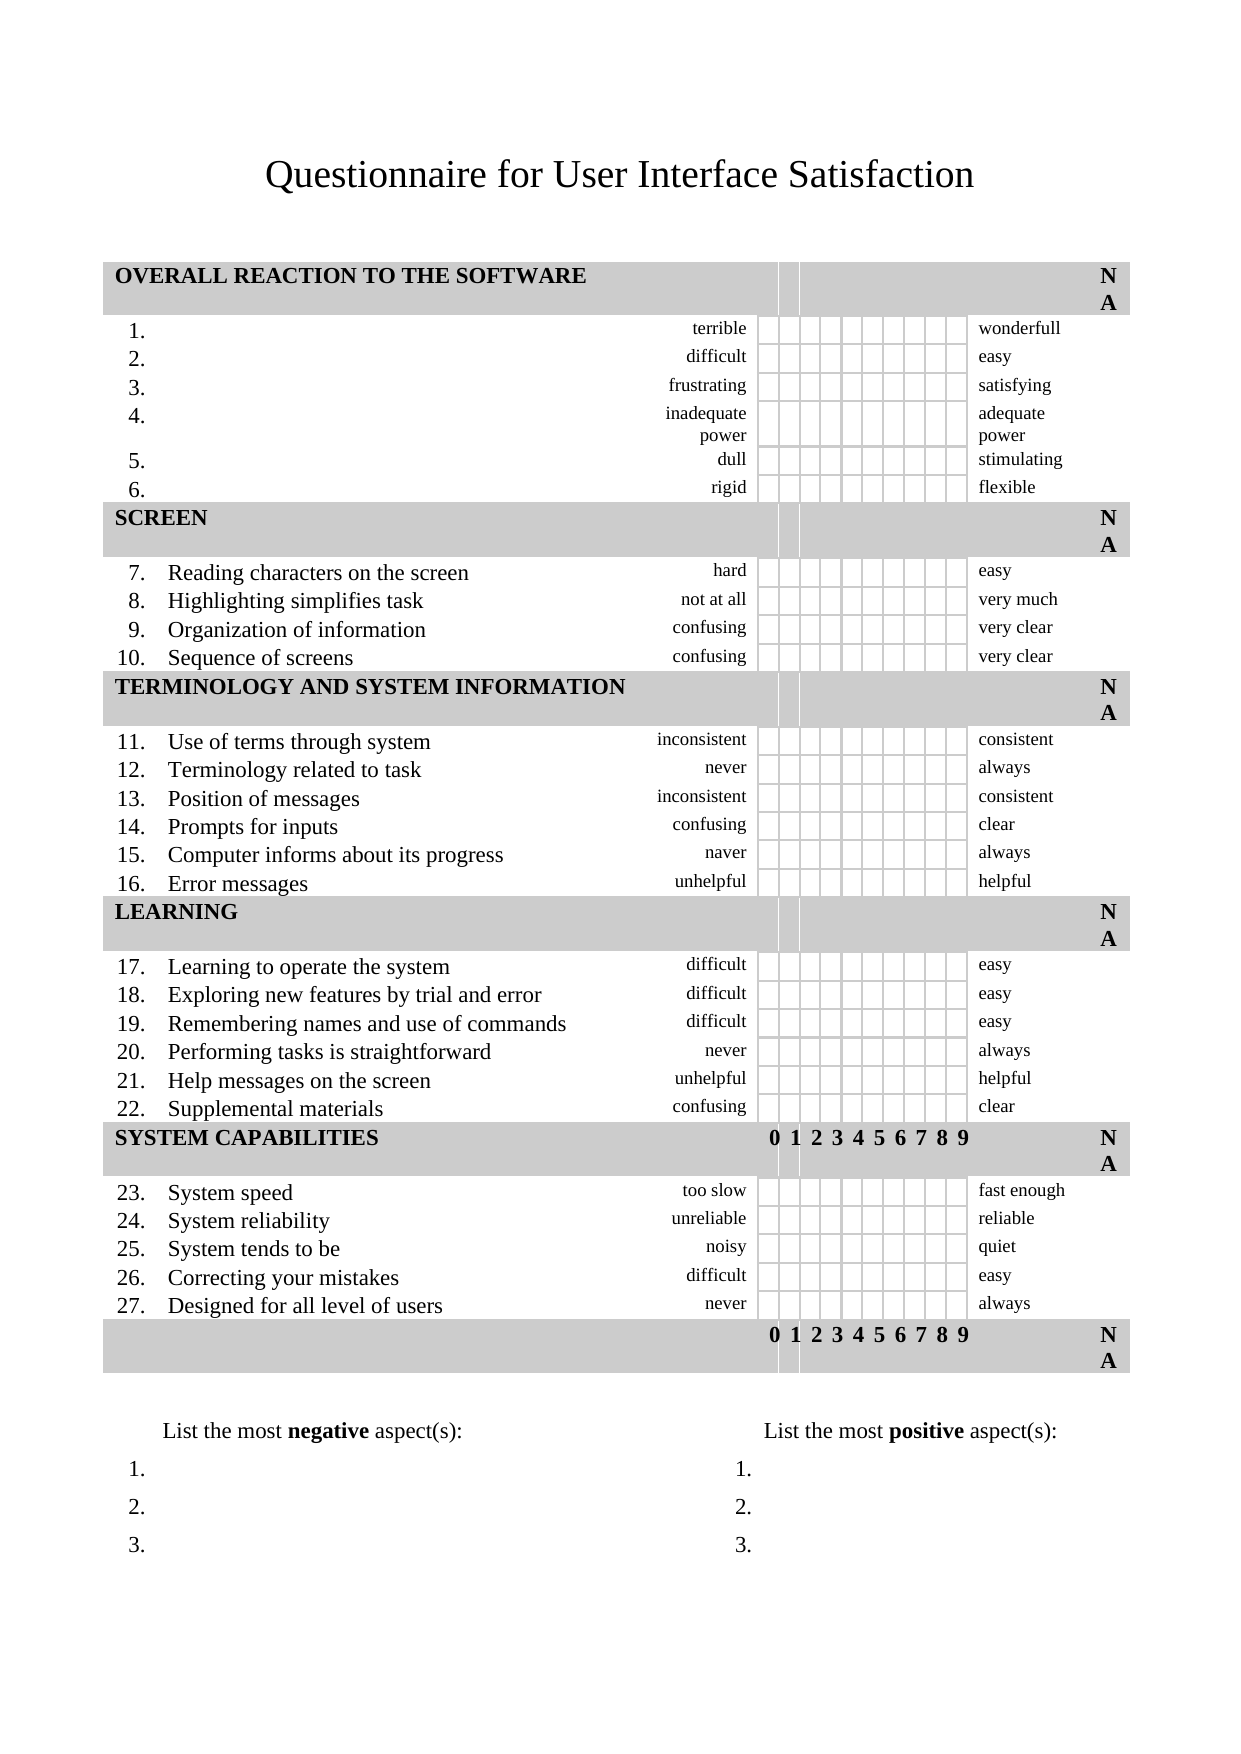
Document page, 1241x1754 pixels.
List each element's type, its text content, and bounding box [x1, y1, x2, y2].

table_cell 7 [904, 898, 925, 951]
table_cell [1089, 643, 1130, 671]
table_cell [1089, 1233, 1130, 1262]
table_cell 13. [103, 783, 156, 811]
table_cell [863, 1039, 882, 1065]
table_cell adequate power [968, 400, 1089, 445]
table_header NA [1089, 262, 1130, 315]
table_cell [884, 645, 903, 671]
table_cell [947, 476, 966, 502]
table_cell [905, 728, 924, 754]
table_cell unhelpful [617, 868, 757, 896]
table_cell [801, 1039, 819, 1065]
table_cell [843, 588, 861, 614]
table_cell [1089, 474, 1130, 502]
table_cell confusing [617, 614, 757, 642]
table_cell confusing [617, 643, 757, 671]
table_cell System tends to be [156, 1233, 617, 1262]
table_cell difficult [617, 1262, 757, 1290]
table_cell [905, 559, 924, 586]
table_header 0 [758, 262, 778, 315]
table_cell SCREEN [103, 502, 758, 557]
table_cell satisfying [968, 372, 1089, 400]
table_cell helpful [968, 868, 1089, 896]
table_cell [821, 645, 840, 671]
table_cell 2 [800, 898, 820, 951]
table_cell [926, 1207, 945, 1233]
table_cell Sequence of screens [156, 643, 617, 671]
table_cell confusing [617, 811, 757, 839]
table_cell 5 [862, 673, 883, 726]
table_cell [884, 1179, 903, 1205]
table_cell noisy [617, 1233, 757, 1262]
table_cell NA [1089, 502, 1130, 557]
table_cell [905, 1207, 924, 1233]
table_cell [884, 982, 903, 1008]
table_cell [884, 953, 903, 979]
table_cell [821, 1010, 840, 1036]
table_cell 1. [103, 315, 156, 343]
table_cell too slow [617, 1176, 757, 1205]
table_cell [1089, 754, 1130, 782]
table_cell [863, 813, 882, 839]
table_cell 3. [617, 1526, 758, 1563]
table_cell [843, 1010, 861, 1036]
table_cell [821, 345, 840, 372]
table_cell [926, 953, 945, 979]
table_cell [905, 645, 924, 671]
table_cell 5 [862, 1124, 883, 1176]
table_cell [967, 502, 1089, 557]
table_cell [884, 813, 903, 839]
table_cell [926, 841, 945, 868]
table_cell [759, 953, 778, 979]
table_cell [884, 1264, 903, 1290]
table_cell [884, 1292, 903, 1319]
table_cell [821, 476, 840, 502]
table_cell [780, 448, 799, 474]
table_cell [156, 343, 617, 372]
table_cell 17. [103, 951, 156, 979]
table_cell [843, 476, 861, 502]
table_cell consistent [968, 783, 1089, 811]
table_cell [947, 588, 966, 614]
table_cell [905, 785, 924, 811]
table_cell [821, 402, 840, 445]
table_cell 6 [883, 504, 904, 557]
table_cell [926, 1039, 945, 1065]
table_cell Help messages on the screen [156, 1065, 617, 1093]
table_cell 4 [841, 673, 862, 726]
table_cell easy [968, 1262, 1089, 1290]
table_cell [801, 728, 819, 754]
table_cell [863, 645, 882, 671]
table_cell always [968, 1036, 1089, 1065]
table_cell [843, 813, 861, 839]
table_cell System reliability [156, 1205, 617, 1233]
table_cell [947, 1010, 966, 1036]
table_cell [780, 1235, 799, 1262]
table_cell helpful [968, 1065, 1089, 1093]
table_cell 7 [904, 1321, 925, 1373]
table_cell 2 [800, 1124, 820, 1176]
table_cell [156, 474, 617, 502]
table_cell Position of messages [156, 783, 617, 811]
table_cell 25. [103, 1233, 156, 1262]
table_cell easy [968, 951, 1089, 979]
table_cell [905, 1179, 924, 1205]
table_cell 1 [779, 1124, 799, 1176]
table_cell [884, 841, 903, 868]
table_cell Remembering names and use of commands [156, 1008, 617, 1036]
table_cell 27. [103, 1290, 156, 1319]
table_cell [843, 785, 861, 811]
table_cell [759, 1039, 778, 1065]
table_cell 4. [103, 400, 156, 445]
table_cell [801, 1235, 819, 1262]
table_cell System speed [156, 1176, 617, 1205]
table_cell [1089, 868, 1130, 896]
table_cell [801, 1067, 819, 1093]
table_cell flexible [968, 474, 1089, 502]
table_cell NA [1089, 1122, 1130, 1176]
table_cell [884, 1067, 903, 1093]
table_cell [947, 785, 966, 811]
table_cell difficult [617, 951, 757, 979]
table_cell [947, 756, 966, 782]
table_cell [780, 1207, 799, 1233]
table_cell [926, 870, 945, 896]
table_cell [947, 1039, 966, 1065]
table_cell [821, 982, 840, 1008]
table_cell [156, 1526, 617, 1563]
table_cell [926, 982, 945, 1008]
table_cell [947, 1095, 966, 1122]
table_cell [759, 1292, 778, 1319]
table_cell 5 [862, 1321, 883, 1373]
table_cell [758, 1526, 1130, 1563]
table_cell Organization of information [156, 614, 617, 642]
table_cell [780, 1179, 799, 1205]
table_cell 6 [883, 1124, 904, 1176]
table_cell 2 [800, 1321, 820, 1373]
table_cell [967, 1319, 1089, 1373]
table_cell [821, 1235, 840, 1262]
table_cell [843, 1207, 861, 1233]
table_cell clear [968, 811, 1089, 839]
table_cell [926, 728, 945, 754]
table_cell [821, 1264, 840, 1290]
table_cell 7 [904, 673, 925, 726]
table_cell rigid [617, 474, 757, 502]
table_cell 7. [103, 557, 156, 586]
table_cell Prompts for inputs [156, 811, 617, 839]
table_cell [759, 476, 778, 502]
table_cell 15. [103, 839, 156, 868]
table_cell wonderfull [968, 315, 1089, 343]
table_cell 2. [617, 1488, 758, 1526]
table_cell 2 [800, 673, 820, 726]
table_cell [884, 317, 903, 343]
table_cell [821, 1207, 840, 1233]
table_cell [926, 1010, 945, 1036]
table_cell [884, 616, 903, 642]
table_cell [821, 1292, 840, 1319]
table_cell 8 [925, 1321, 946, 1373]
table_cell [821, 870, 840, 896]
table_header 8 [925, 262, 946, 315]
table_cell [759, 1095, 778, 1122]
table_cell [884, 870, 903, 896]
table_cell 3. [103, 372, 156, 400]
table_cell 4 [841, 898, 862, 951]
table_cell [759, 317, 778, 343]
table_cell [759, 756, 778, 782]
table_cell 3 [820, 898, 841, 951]
table_cell 3 [820, 1124, 841, 1176]
table_cell [821, 841, 840, 868]
table_cell [1089, 980, 1130, 1008]
table_cell [801, 982, 819, 1008]
table_cell [1089, 372, 1130, 400]
table_cell [926, 345, 945, 372]
table_cell [759, 588, 778, 614]
table_cell [780, 1264, 799, 1290]
table_cell [843, 841, 861, 868]
table_cell 4 [841, 504, 862, 557]
table_cell [863, 841, 882, 868]
table_cell [759, 1207, 778, 1233]
table_cell [821, 1179, 840, 1205]
table_cell [926, 588, 945, 614]
table_cell 6. [103, 474, 156, 502]
table_cell [801, 645, 819, 671]
table_cell [926, 1067, 945, 1093]
table_cell reliable [968, 1205, 1089, 1233]
table_cell dull [617, 445, 757, 474]
table_cell [905, 1067, 924, 1093]
table_cell [905, 813, 924, 839]
table_cell [1089, 726, 1130, 754]
table_cell [905, 448, 924, 474]
table_cell [863, 1010, 882, 1036]
table_cell easy [968, 980, 1089, 1008]
table_cell [780, 982, 799, 1008]
table_cell [947, 841, 966, 868]
table_cell [1089, 1176, 1130, 1205]
table_cell 4 [841, 1321, 862, 1373]
table_cell [947, 953, 966, 979]
table_cell [801, 1010, 819, 1036]
table_cell [758, 1488, 1130, 1526]
table_cell [801, 402, 819, 445]
table_cell [1089, 586, 1130, 614]
table_cell [926, 1179, 945, 1205]
table_header 7 [904, 262, 925, 315]
table_cell 23. [103, 1176, 156, 1205]
table_cell [843, 1067, 861, 1093]
table_header 9 [946, 262, 967, 315]
table_cell Terminology related to task [156, 754, 617, 782]
table_cell 8 [925, 673, 946, 726]
table_cell [780, 870, 799, 896]
table_cell 3. [103, 1526, 156, 1563]
table_cell [905, 317, 924, 343]
table_cell List the most positive aspect(s): [758, 1411, 1130, 1449]
table_cell [780, 1039, 799, 1065]
table_cell 8 [925, 898, 946, 951]
table_cell [926, 1235, 945, 1262]
table_cell [759, 1264, 778, 1290]
table_cell [801, 785, 819, 811]
table_cell 0 [758, 1124, 778, 1176]
table_cell [1089, 614, 1130, 642]
table_cell [759, 728, 778, 754]
table_cell [905, 588, 924, 614]
table_cell [843, 374, 861, 400]
table_cell 2. [103, 343, 156, 372]
table_cell 1. [103, 1450, 156, 1487]
table_cell [863, 317, 882, 343]
table_cell [759, 982, 778, 1008]
table_cell [1089, 400, 1130, 445]
table_cell [821, 953, 840, 979]
table_cell 5 [862, 504, 883, 557]
table_cell Reading characters on the screen [156, 557, 617, 586]
table_cell [156, 445, 617, 474]
table_cell NA [1089, 671, 1130, 726]
table_cell [926, 1095, 945, 1122]
table_cell 21. [103, 1065, 156, 1093]
table_cell [780, 953, 799, 979]
table_cell [801, 1264, 819, 1290]
table_cell [759, 402, 778, 445]
table_cell [843, 953, 861, 979]
table_cell 0 [758, 673, 778, 726]
table_cell [617, 1374, 758, 1411]
table_cell [926, 317, 945, 343]
table_cell [156, 1450, 617, 1487]
table_cell [947, 616, 966, 642]
table_cell easy [968, 557, 1089, 586]
table_cell 3 [820, 1321, 841, 1373]
table_cell [801, 1179, 819, 1205]
table_cell [926, 645, 945, 671]
table_cell never [617, 754, 757, 782]
table_cell [967, 1122, 1089, 1176]
table_cell [821, 756, 840, 782]
table_cell Learning to operate the system [156, 951, 617, 979]
table_cell LEARNING [103, 896, 758, 951]
table_cell [884, 476, 903, 502]
table_cell [905, 841, 924, 868]
table_cell 2. [103, 1488, 156, 1526]
table_cell [759, 448, 778, 474]
table_cell fast enough [968, 1176, 1089, 1205]
table_cell [863, 402, 882, 445]
table_cell [780, 645, 799, 671]
table_cell [843, 728, 861, 754]
table_cell [780, 785, 799, 811]
table_cell [801, 1292, 819, 1319]
table_cell [780, 728, 799, 754]
table_cell [863, 448, 882, 474]
table_cell 6 [883, 898, 904, 951]
table_cell [1089, 783, 1130, 811]
table_cell 1 [779, 898, 799, 951]
table_cell [1089, 839, 1130, 868]
table_cell very clear [968, 643, 1089, 671]
table_cell [843, 1095, 861, 1122]
table_cell [1089, 445, 1130, 474]
table_cell [926, 374, 945, 400]
table_cell 9 [946, 1124, 967, 1176]
table_cell [759, 616, 778, 642]
table_cell [780, 841, 799, 868]
table_cell 0 [758, 898, 778, 951]
table_cell 3 [820, 673, 841, 726]
table_cell [926, 402, 945, 445]
table_cell [1089, 1093, 1130, 1122]
table_cell [926, 448, 945, 474]
table_cell hard [617, 557, 757, 586]
table_cell [617, 1411, 758, 1449]
table_cell [801, 841, 819, 868]
table_cell [926, 476, 945, 502]
table_cell [1089, 1205, 1130, 1233]
table_cell [926, 1264, 945, 1290]
table_cell Exploring new features by trial and error [156, 980, 617, 1008]
table_cell [905, 1235, 924, 1262]
table_cell [759, 870, 778, 896]
table_cell [780, 756, 799, 782]
table_cell [905, 345, 924, 372]
table_cell [759, 345, 778, 372]
table_cell [759, 1067, 778, 1093]
table_cell difficult [617, 980, 757, 1008]
table_cell terrible [617, 315, 757, 343]
table_cell [801, 588, 819, 614]
table_cell 7 [904, 1124, 925, 1176]
table_cell [103, 1374, 156, 1411]
table_cell [617, 1319, 758, 1373]
table_cell [821, 448, 840, 474]
table_cell [1089, 1065, 1130, 1093]
table_cell [843, 616, 861, 642]
table_cell [884, 756, 903, 782]
table_cell 11. [103, 726, 156, 754]
table_cell [905, 616, 924, 642]
table_cell [947, 813, 966, 839]
table_cell [863, 476, 882, 502]
table_cell [884, 448, 903, 474]
table_cell [947, 1264, 966, 1290]
table_cell 0 [758, 1321, 778, 1373]
table_cell [947, 1207, 966, 1233]
table_cell [758, 1374, 1130, 1411]
table_cell [801, 1207, 819, 1233]
table_cell inconsistent [617, 783, 757, 811]
table_cell [156, 315, 617, 343]
table_cell 6 [883, 1321, 904, 1373]
table_cell [821, 785, 840, 811]
table_cell [843, 559, 861, 586]
table_cell [821, 1039, 840, 1065]
table_cell [905, 756, 924, 782]
table_cell [863, 756, 882, 782]
table_cell [1089, 315, 1130, 343]
table_cell [759, 813, 778, 839]
table_cell [905, 374, 924, 400]
table_cell 8 [925, 504, 946, 557]
table_cell [156, 400, 617, 445]
title Questionnaire for User Interface Satisfaction [103, 150, 1136, 196]
table_cell clear [968, 1093, 1089, 1122]
table_cell [843, 402, 861, 445]
table_cell [884, 345, 903, 372]
table_cell [926, 559, 945, 586]
table_cell [863, 953, 882, 979]
table_cell quiet [968, 1233, 1089, 1262]
table_cell [843, 1264, 861, 1290]
table_cell [843, 345, 861, 372]
table_cell [884, 1039, 903, 1065]
table_cell [801, 953, 819, 979]
table_cell 6 [883, 673, 904, 726]
table_cell [821, 374, 840, 400]
table_cell [759, 559, 778, 586]
table_cell NA [1089, 1319, 1130, 1373]
table_cell [780, 1292, 799, 1319]
table_cell [863, 345, 882, 372]
table_cell 9 [946, 504, 967, 557]
table_cell [801, 813, 819, 839]
table_cell [780, 559, 799, 586]
table_cell [759, 1010, 778, 1036]
table_cell difficult [617, 343, 757, 372]
table_cell [905, 476, 924, 502]
table_cell [843, 448, 861, 474]
table_cell [905, 1039, 924, 1065]
table_cell Performing tasks is straightforward [156, 1036, 617, 1065]
table_cell 14. [103, 811, 156, 839]
table_cell [780, 1095, 799, 1122]
table_cell [926, 813, 945, 839]
table_cell [884, 785, 903, 811]
table_cell [905, 1010, 924, 1036]
table_cell [801, 756, 819, 782]
table_cell 9 [946, 1321, 967, 1373]
table_cell [780, 588, 799, 614]
table_cell unhelpful [617, 1065, 757, 1093]
table_cell [821, 728, 840, 754]
table_cell never [617, 1036, 757, 1065]
table_cell [905, 982, 924, 1008]
table_cell [884, 402, 903, 445]
table_cell SYSTEM CAPABILITIES [103, 1122, 758, 1176]
table_cell [884, 588, 903, 614]
table_cell 5 [862, 898, 883, 951]
table_header OVERALL REACTION TO THE SOFTWARE [103, 262, 758, 315]
table_cell always [968, 839, 1089, 868]
table_cell [863, 1264, 882, 1290]
table_cell [103, 1411, 156, 1449]
table_cell [821, 1095, 840, 1122]
table_cell Correcting your mistakes [156, 1262, 617, 1290]
table_cell [1089, 1262, 1130, 1290]
table_cell [967, 896, 1089, 951]
table_header 4 [841, 262, 862, 315]
table_cell consistent [968, 726, 1089, 754]
table_cell never [617, 1290, 757, 1319]
table_cell [947, 1235, 966, 1262]
table_cell [947, 317, 966, 343]
table_cell 8. [103, 586, 156, 614]
table_cell [947, 728, 966, 754]
table_cell easy [968, 343, 1089, 372]
table_cell always [968, 754, 1089, 782]
table_cell [863, 1095, 882, 1122]
table_cell [801, 317, 819, 343]
table_cell 8 [925, 1124, 946, 1176]
table_cell [947, 374, 966, 400]
table_cell [1089, 951, 1130, 979]
table_cell [905, 1095, 924, 1122]
table_cell Designed for all level of users [156, 1290, 617, 1319]
table_cell [863, 588, 882, 614]
table_cell [1089, 1036, 1130, 1065]
table_cell [821, 1067, 840, 1093]
table_cell [884, 374, 903, 400]
table_cell [863, 374, 882, 400]
table_cell [863, 1067, 882, 1093]
table_cell [843, 1179, 861, 1205]
table_cell 1 [779, 673, 799, 726]
table_cell not at all [617, 586, 757, 614]
table_cell [947, 870, 966, 896]
table_cell [843, 645, 861, 671]
table_cell [843, 982, 861, 1008]
table_cell [926, 785, 945, 811]
table_cell [1089, 557, 1130, 586]
table_cell Computer informs about its progress [156, 839, 617, 868]
table_cell 1 [779, 504, 799, 557]
table_cell [801, 374, 819, 400]
table_cell 18. [103, 980, 156, 1008]
table_cell 20. [103, 1036, 156, 1065]
table_cell inadequate power [617, 400, 757, 445]
table_cell [780, 476, 799, 502]
table_cell NA [1089, 896, 1130, 951]
table_cell 10. [103, 643, 156, 671]
table_cell 1. [617, 1450, 758, 1487]
table_cell 26. [103, 1262, 156, 1290]
table_cell Supplemental materials [156, 1093, 617, 1122]
table_header 2 [800, 262, 820, 315]
table_cell Highlighting simplifies task [156, 586, 617, 614]
table_cell inconsistent [617, 726, 757, 754]
table_cell [780, 1010, 799, 1036]
table_cell [884, 559, 903, 586]
table_cell difficult [617, 1008, 757, 1036]
table_cell [843, 1235, 861, 1262]
table_cell [758, 1450, 1130, 1487]
table_cell [863, 616, 882, 642]
table_cell [884, 1207, 903, 1233]
table_cell [863, 1207, 882, 1233]
table_header 3 [820, 262, 841, 315]
table_cell [947, 448, 966, 474]
table_cell [801, 870, 819, 896]
table_cell [884, 728, 903, 754]
table_cell 7 [904, 504, 925, 557]
table_cell [947, 1292, 966, 1319]
table_cell [905, 1264, 924, 1290]
table_cell 16. [103, 868, 156, 896]
table_cell [926, 1292, 945, 1319]
table_cell 22. [103, 1093, 156, 1122]
table_cell [1089, 811, 1130, 839]
table_cell [905, 953, 924, 979]
table_cell [863, 1292, 882, 1319]
table_cell [156, 1374, 617, 1411]
table_cell [863, 982, 882, 1008]
table_cell [863, 785, 882, 811]
table_cell 1 [779, 1321, 799, 1373]
table_cell [863, 870, 882, 896]
table_cell 4 [841, 1124, 862, 1176]
table_cell [843, 1292, 861, 1319]
table_cell [103, 1319, 617, 1373]
table_cell [780, 813, 799, 839]
table_cell [926, 616, 945, 642]
table_cell 9. [103, 614, 156, 642]
table_cell [947, 982, 966, 1008]
table_cell 9 [946, 673, 967, 726]
table_cell [863, 559, 882, 586]
table_header 1 [779, 262, 799, 315]
table_cell [947, 1067, 966, 1093]
table_cell [1089, 1290, 1130, 1319]
table_cell [884, 1010, 903, 1036]
table_cell [759, 785, 778, 811]
table_cell [947, 645, 966, 671]
table_cell stimulating [968, 445, 1089, 474]
table_cell 5. [103, 445, 156, 474]
table_header 6 [883, 262, 904, 315]
table_cell [759, 1179, 778, 1205]
table_cell [759, 841, 778, 868]
table_cell very much [968, 586, 1089, 614]
table_cell [821, 317, 840, 343]
table_cell List the most negative aspect(s): [156, 1411, 617, 1449]
table_cell [863, 1235, 882, 1262]
table_cell [821, 559, 840, 586]
table_cell [780, 374, 799, 400]
table_cell [759, 1235, 778, 1262]
table_cell [801, 448, 819, 474]
table_cell [801, 1095, 819, 1122]
table_cell [905, 870, 924, 896]
table_cell 12. [103, 754, 156, 782]
table_cell [821, 588, 840, 614]
table_cell [759, 374, 778, 400]
table_cell [947, 345, 966, 372]
table_cell [780, 616, 799, 642]
table_cell [967, 671, 1089, 726]
table_cell frustrating [617, 372, 757, 400]
table_cell [801, 476, 819, 502]
table_cell [884, 1095, 903, 1122]
table_cell [843, 317, 861, 343]
table_cell confusing [617, 1093, 757, 1122]
table_cell 0 [758, 504, 778, 557]
table_cell [926, 756, 945, 782]
table_cell [947, 559, 966, 586]
table_cell [884, 1235, 903, 1262]
table_cell 2 [800, 504, 820, 557]
table_cell naver [617, 839, 757, 868]
table_cell unreliable [617, 1205, 757, 1233]
table_cell Use of terms through system [156, 726, 617, 754]
table_header 5 [862, 262, 883, 315]
table_cell [947, 1179, 966, 1205]
table_header [967, 262, 1089, 315]
table_cell [780, 1067, 799, 1093]
table_cell [759, 645, 778, 671]
table_cell [905, 402, 924, 445]
table_cell very clear [968, 614, 1089, 642]
table_cell [843, 870, 861, 896]
table_cell 9 [946, 898, 967, 951]
table_cell [1089, 343, 1130, 372]
table_cell [780, 317, 799, 343]
table_cell [780, 345, 799, 372]
table_cell 19. [103, 1008, 156, 1036]
table_cell [863, 728, 882, 754]
table_cell [801, 559, 819, 586]
table_cell [156, 1488, 617, 1526]
table_cell [843, 1039, 861, 1065]
table_cell [821, 813, 840, 839]
table_cell [156, 372, 617, 400]
table_cell [801, 345, 819, 372]
table_cell [905, 1292, 924, 1319]
table_cell [1089, 1008, 1130, 1036]
table_cell Error messages [156, 868, 617, 896]
table_cell [780, 402, 799, 445]
table_cell easy [968, 1008, 1089, 1036]
table_cell 3 [820, 504, 841, 557]
table_cell 24. [103, 1205, 156, 1233]
table_cell [801, 616, 819, 642]
table_cell TERMINOLOGY AND SYSTEM INFORMATION [103, 671, 758, 726]
table_cell always [968, 1290, 1089, 1319]
table_cell [843, 756, 861, 782]
table_cell [947, 402, 966, 445]
table_cell [863, 1179, 882, 1205]
table_cell [821, 616, 840, 642]
